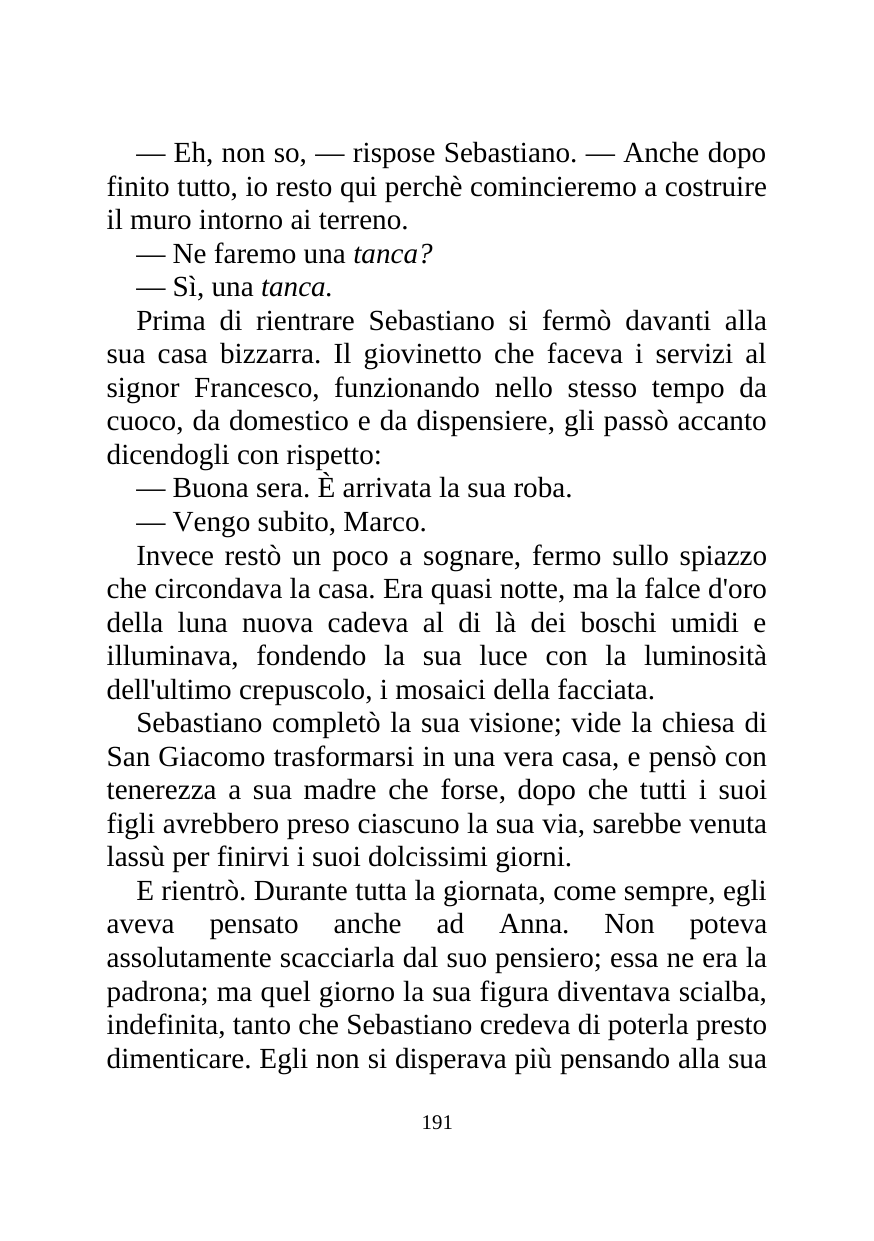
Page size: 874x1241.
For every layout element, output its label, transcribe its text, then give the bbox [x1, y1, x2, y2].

text — Eh, non so, — rispose Sebastiano. — Anche dopo finito tutto, io resto qui perchè comincieremo a costruire il muro intorno ai terreno. [106, 135, 768, 236]
text Prima di rientrare Sebastiano si fermò davanti alla sua casa bizzarra. Il giovinetto che faceva i servizi al signor Francesco, funzionando nello stesso tempo da cuoco, da domestico e da dispensiere, gli passò accanto dicendogli con rispetto: [106, 303, 768, 471]
text — Vengo subito, Marco. [106, 504, 768, 538]
text — Sì, una tanca. [106, 269, 768, 303]
text Invece restò un poco a sognare, fermo sullo spiazzo che circondava la casa. Era quasi notte, ma la falce d'oro della luna nuova cadeva al di là dei boschi umidi e illuminava, fondendo la sua luce con la luminosità dell'ultimo crepuscolo, i mosaici della facciata. [106, 538, 768, 705]
text — Buona sera. È arrivata la sua roba. [106, 471, 768, 504]
text Sebastiano completò la sua visione; vide la chiesa di San Giacomo trasformarsi in una vera casa, e pensò con tenerezza a sua madre che forse, dopo che tutti i suoi figli avrebbero preso ciascuno la sua via, sarebbe venuta lassù per finirvi i suoi dolcissimi giorni. [106, 705, 768, 873]
text — Ne faremo una tanca? [106, 236, 768, 269]
text E rientrò. Durante tutta la giornata, come sempre, egli aveva pensato anche ad Anna. Non poteva assolutamente scacciarla dal suo pensiero; essa ne era la padrona; ma quel giorno la sua figura diventava scialba, indefinita, tanto che Sebastiano credeva di poterla presto dimenticare. Egli non si disperava più pensando alla sua [106, 873, 768, 1074]
